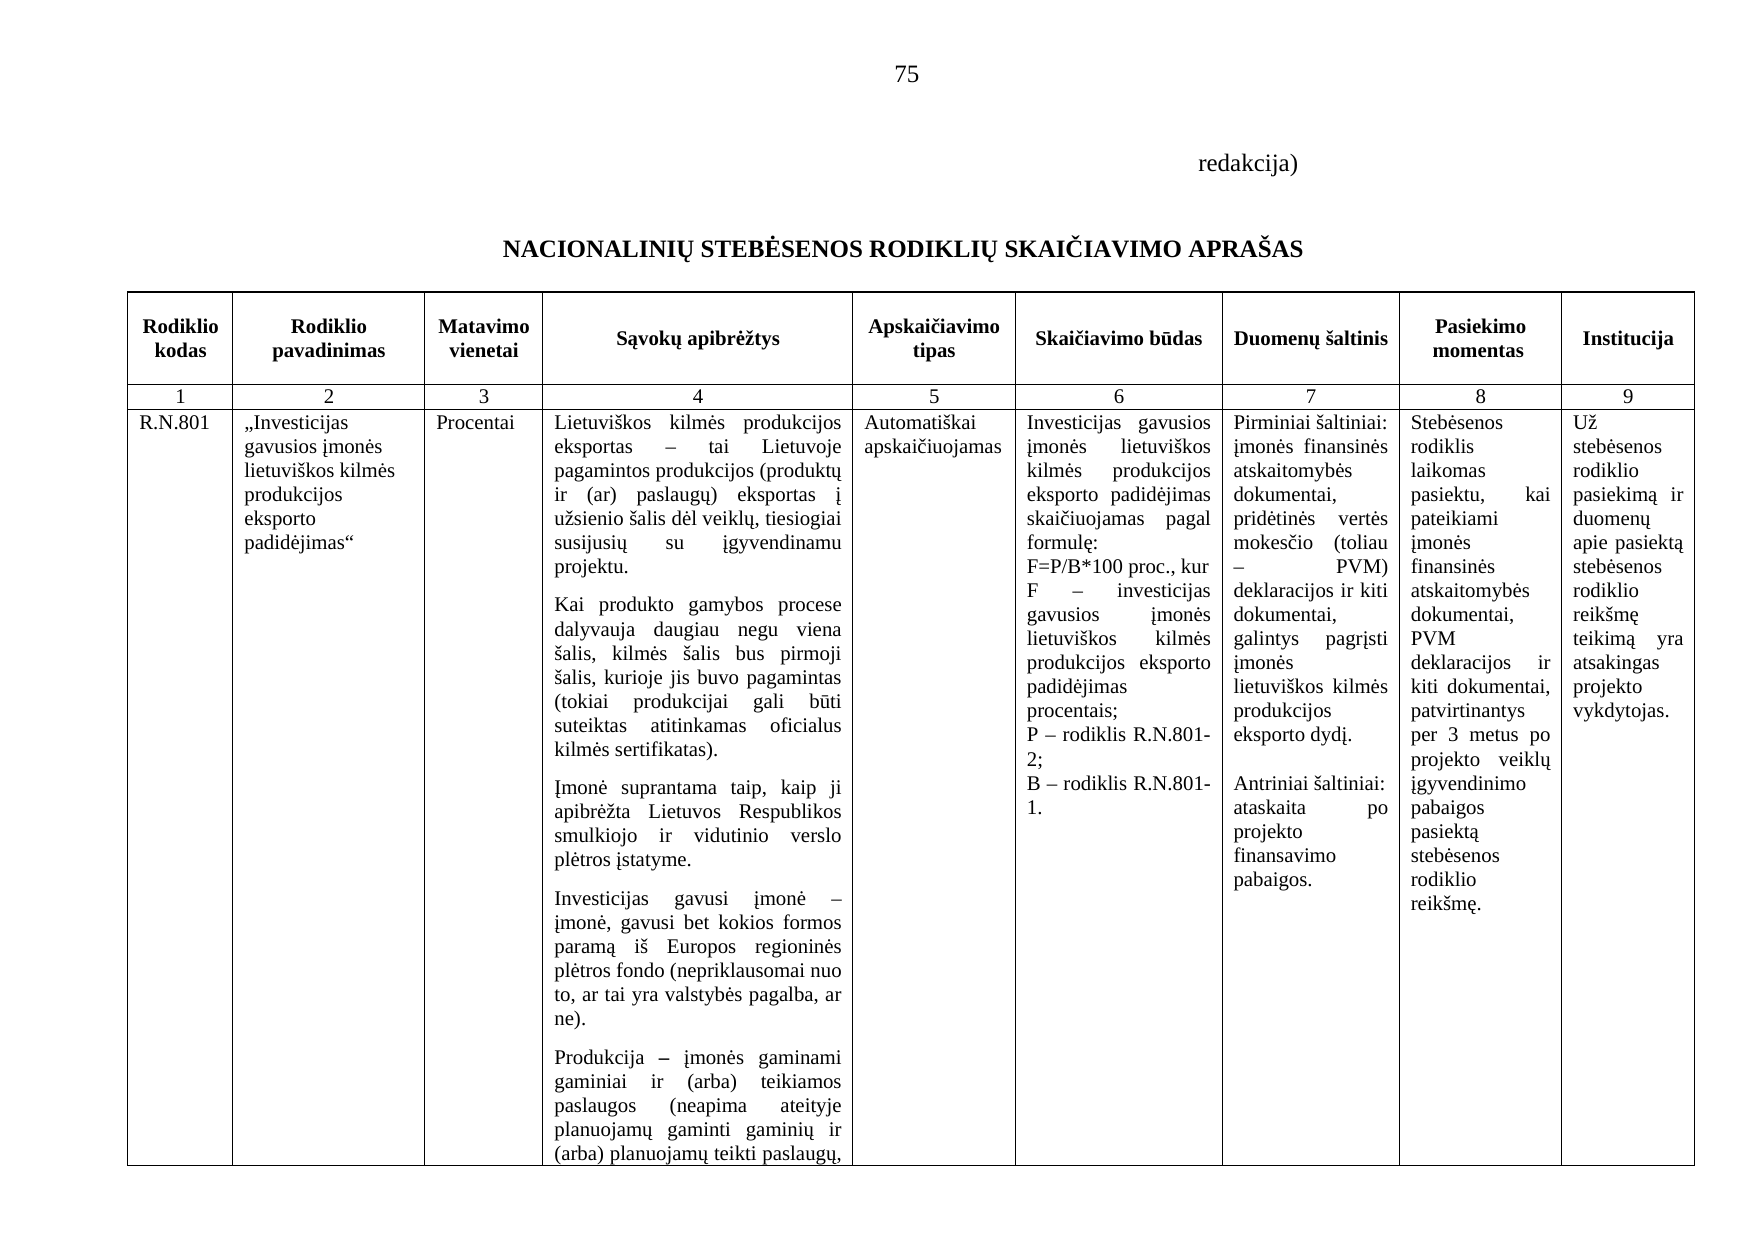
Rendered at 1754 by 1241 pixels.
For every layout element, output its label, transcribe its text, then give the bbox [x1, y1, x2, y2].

table_header Sąvokų apibrėžtys [543, 293, 852, 383]
table_header Duomenų šaltinis [1223, 293, 1399, 383]
table_cell Automatiškai apskaičiuojamas [853, 410, 1015, 1165]
table_cell Investicijas gavusios įmonės lietuviškos kilmės produkcijos eksporto padidėjimas skaičiuojamas pagal formulę: F=P/B*100 proc., kur F – investicijas gavusios įmonės lietuviškos kilmės produkcijos eksporto padidėjimas procentais; P – rodiklis R.N.801-2; B – rodiklis R.N.801-1. [1016, 410, 1222, 1165]
table_header Rodiklio pavadinimas [233, 293, 424, 383]
table_cell 7 [1223, 385, 1399, 408]
table_cell 6 [1016, 385, 1222, 408]
table_cell Pirminiai šaltiniai: įmonės finansinės atskaitomybės dokumentai, pridėtinės vertės mokesčio (toliau – PVM) deklaracijos ir kiti dokumentai, galintys pagrįsti įmonės lietuviškos kilmės produkcijos eksporto dydį. Antriniai šaltiniai: ataskaita po projekto finansavimo pabaigos. [1223, 410, 1399, 1165]
table_cell Už stebėsenos rodiklio pasiekimą ir duomenų apie pasiektą stebėsenos rodiklio reikšmę teikimą yra atsakingas projekto vykdytojas. [1562, 410, 1694, 1165]
table_cell 5 [853, 385, 1015, 408]
table_header Institucija [1562, 293, 1694, 383]
table_cell „Investicijas gavusios įmonės lietuviškos kilmės produkcijos eksporto padidėjimas“ [233, 410, 424, 1165]
table_cell Procentai [425, 410, 542, 1165]
table_header Rodiklio kodas [128, 293, 232, 383]
table_header Apskaičiavimo tipas [853, 293, 1015, 383]
table_cell Stebėsenos rodiklis laikomas pasiektu, kai pateikiami įmonės finansinės atskaitomybės dokumentai, PVM deklaracijos ir kiti dokumentai, patvirtinantys per 3 metus po projekto veiklų įgyvendinimo pabaigos pasiektą stebėsenos rodiklio reikšmę. [1400, 410, 1561, 1165]
table_cell 2 [233, 385, 424, 408]
table_cell 4 [543, 385, 852, 408]
table_cell Lietuviškos kilmės produkcijos eksportas – tai Lietuvoje pagamintos produkcijos (produktų ir (ar) paslaugų) eksportas į užsienio šalis dėl veiklų, tiesiogiai susijusių su įgyvendinamu projektu. Kai produkto gamybos procese dalyvauja daugiau negu viena šalis, kilmės šalis bus pirmoji šalis, kurioje jis buvo pagamintas (tokiai produkcijai gali būti suteiktas atitinkamas oficialus kilmės sertifikatas). Įmonė suprantama taip, kaip ji apibrėžta Lietuvos Respublikos smulkiojo ir vidutinio verslo plėtros įstatyme. Investicijas gavusi įmonė – įmonė, gavusi bet kokios formos paramą iš Europos regioninės plėtros fondo (nepriklausomai nuo to, ar tai yra valstybės pagalba, ar ne). Produkcija – įmonės gaminami gaminiai ir (arba) teikiamos paslaugos (neapima ateityje planuojamų gaminti gaminių ir (arba) planuojamų teikti paslaugų, [543, 410, 852, 1165]
table_header Pasiekimo momentas [1400, 293, 1561, 383]
table_cell 8 [1400, 385, 1561, 408]
text NACIONALINIŲ STEBĖSENOS RODIKLIŲ SKAIČIAVIMO APRAŠAS [118, 234, 1695, 263]
table_header Matavimo vienetai [425, 293, 542, 383]
table_cell R.N.801 [128, 410, 232, 1165]
table_cell 3 [425, 385, 542, 408]
text redakcija) [1063, 148, 1695, 176]
table_cell 9 [1562, 385, 1694, 408]
table_cell 1 [128, 385, 232, 408]
table_header Skaičiavimo būdas [1016, 293, 1222, 383]
